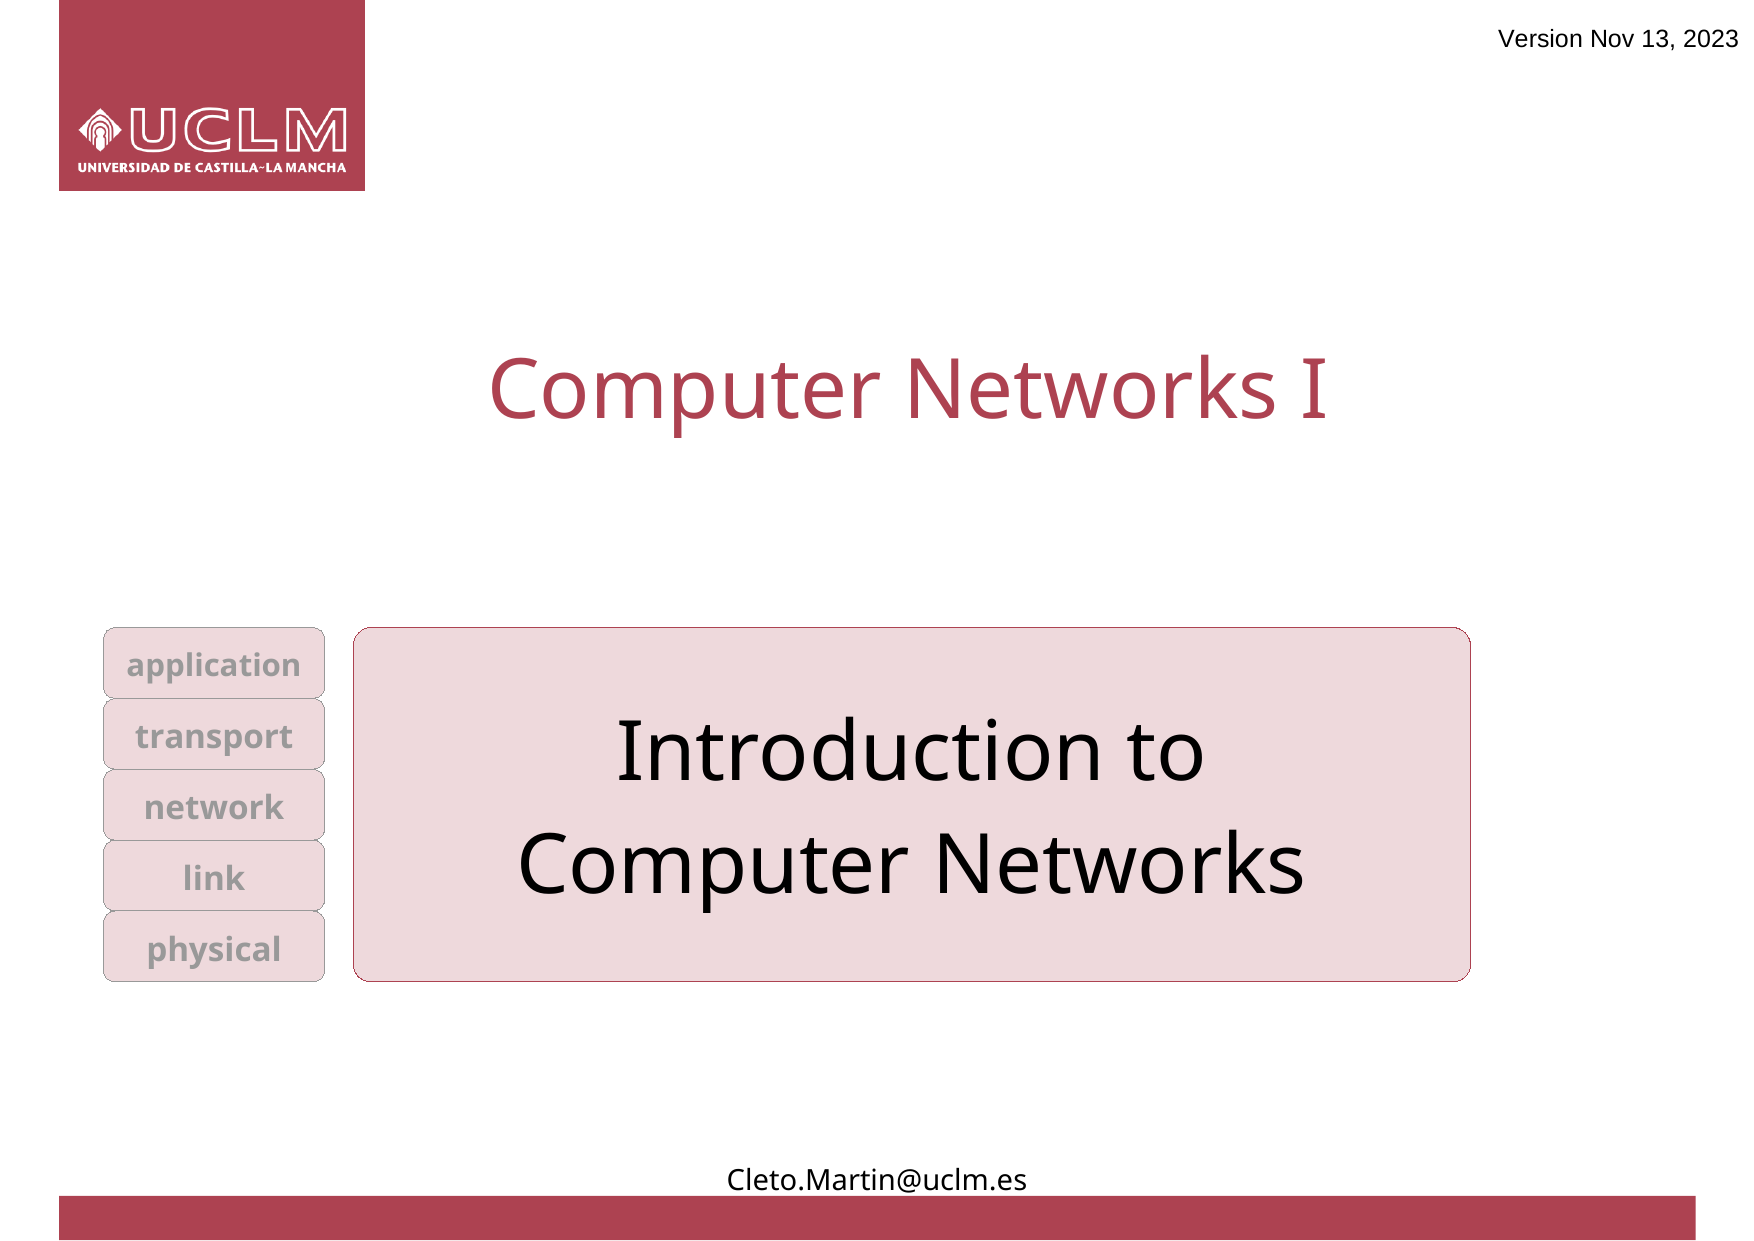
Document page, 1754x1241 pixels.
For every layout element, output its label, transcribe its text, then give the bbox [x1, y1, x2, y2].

text_box link [103, 840, 325, 911]
text_box network [103, 769, 325, 841]
text_box physical [103, 910, 325, 982]
text_box Cleto.Martin@uclm.es [662, 1156, 1092, 1189]
title Introduction to Computer Networks [353, 627, 1471, 982]
picture [59, 0, 365, 191]
text_box application [103, 627, 325, 698]
text_box transport [103, 698, 325, 769]
